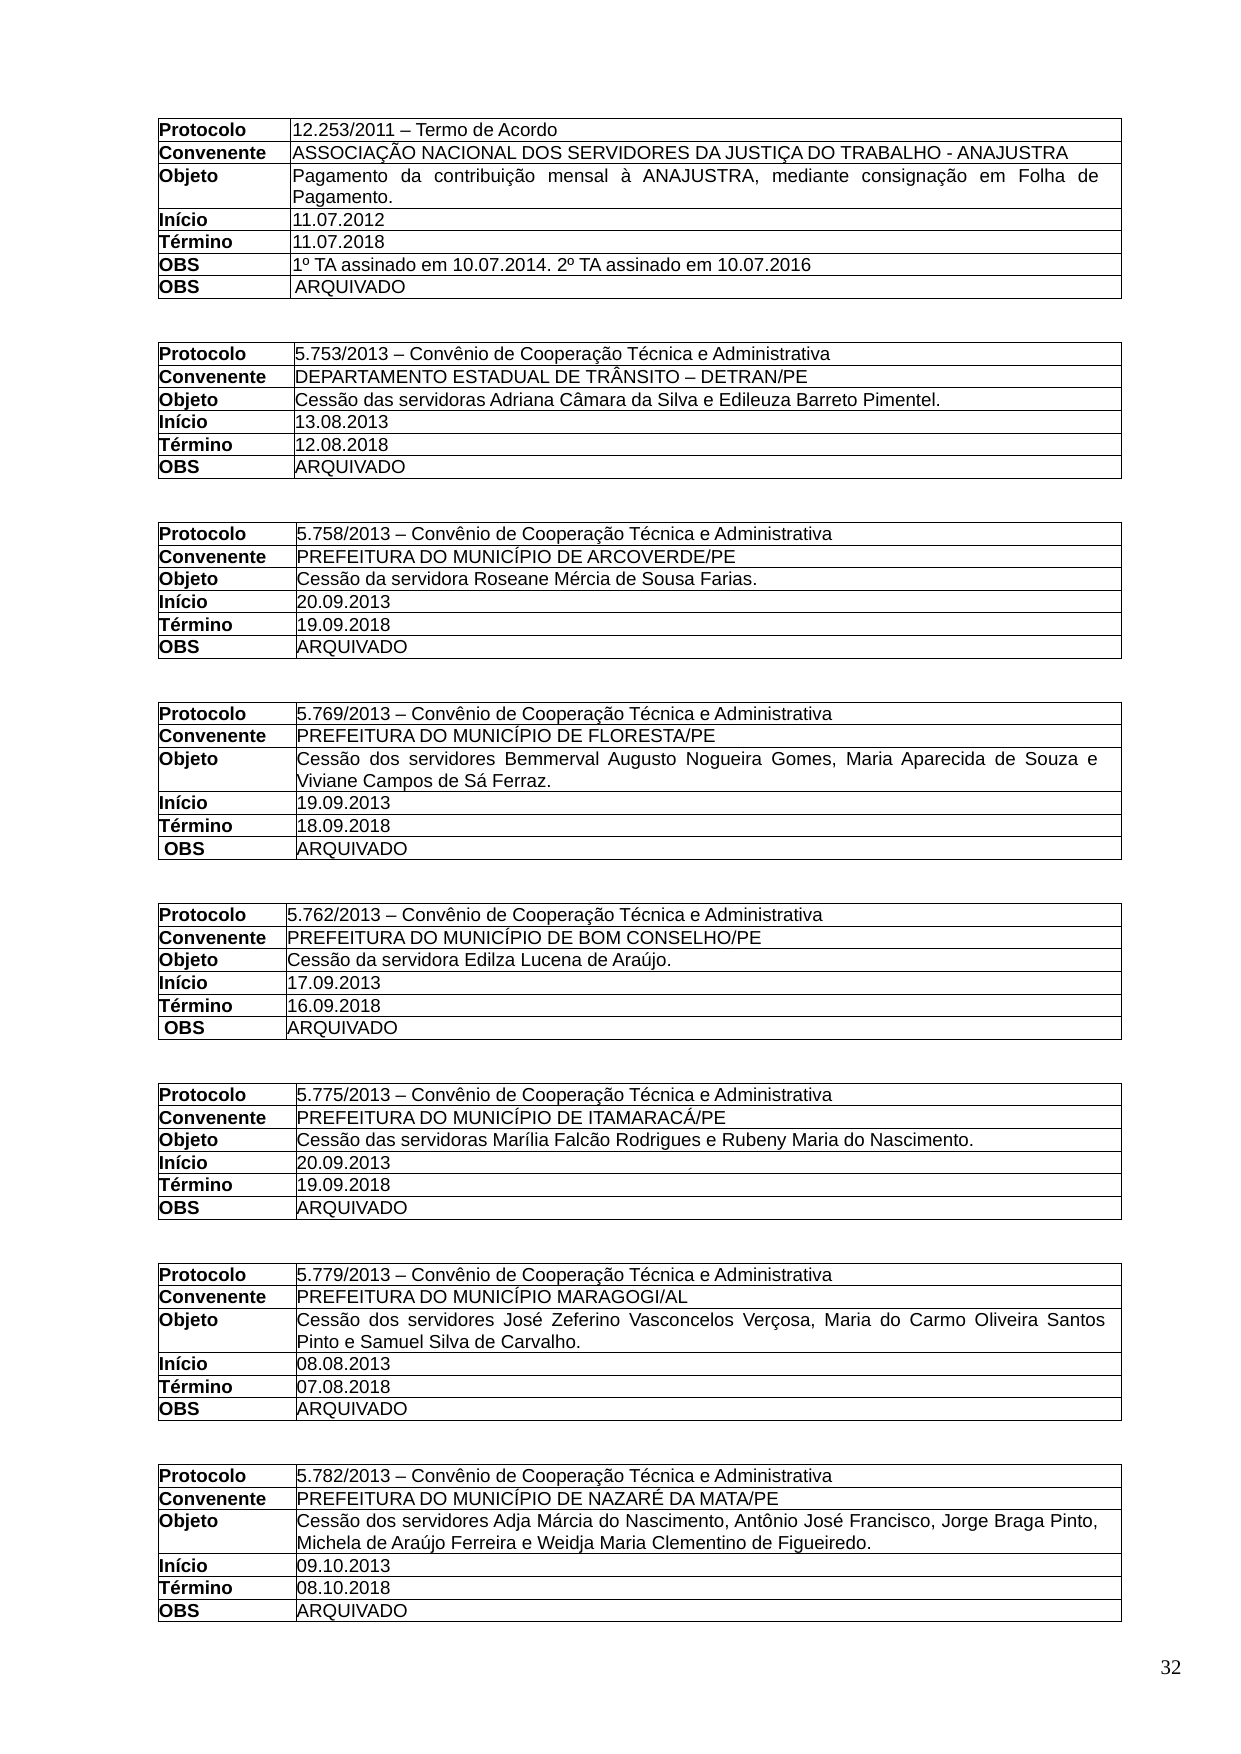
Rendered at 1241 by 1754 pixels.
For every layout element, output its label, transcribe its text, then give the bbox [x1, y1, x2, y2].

table_cell 1º TA assinado em 10.07.2014. 2º TA assinado em 10.07.2016 [291, 254, 1121, 275]
table_cell 11.07.2018 [291, 231, 1121, 253]
table_cell ASSOCIAÇÃO NACIONAL DOS SERVIDORES DA JUSTIÇA DO TRABALHO - ANAJUSTRA [291, 142, 1121, 163]
table_cell 11.07.2012 [291, 209, 1121, 230]
table_cell 18.09.2018 [297, 815, 1121, 836]
table_cell PREFEITURA DO MUNICÍPIO MARAGOGI/AL [297, 1286, 1121, 1308]
table_cell OBS [159, 456, 294, 478]
table_cell Início [159, 1152, 296, 1173]
table_cell OBS [159, 1017, 286, 1039]
table_header 5.769/2013 – Convênio de Cooperação Técnica e Administrativa [297, 703, 1121, 724]
table_cell ARQUIVADO [297, 837, 1121, 859]
table_cell ARQUIVADO [297, 636, 1121, 657]
table_cell Convenente [159, 546, 296, 567]
table_cell Início [159, 792, 296, 814]
table_cell Objeto [159, 1129, 296, 1151]
table_cell 12.08.2018 [295, 434, 1121, 455]
table_cell Término [159, 995, 286, 1016]
table_cell OBS [159, 276, 290, 298]
table_cell PREFEITURA DO MUNICÍPIO DE NAZARÉ DA MATA/PE [297, 1488, 1121, 1509]
table_cell OBS [159, 254, 290, 275]
table_cell Objeto [159, 568, 296, 590]
table_header Protocolo [159, 703, 296, 724]
table_cell Objeto [159, 164, 290, 207]
table_cell Início [159, 591, 296, 612]
table_cell Início [159, 972, 286, 993]
table_cell Término [159, 1376, 296, 1397]
table_cell Término [159, 815, 296, 836]
table_cell Cessão dos servidores José Zeferino Vasconcelos Verçosa, Maria do Carmo Oliveira Santos Pinto e Samuel Silva de Carvalho. [297, 1309, 1121, 1352]
table_cell Cessão das servidoras Adriana Câmara da Silva e Edileuza Barreto Pimentel. [295, 388, 1121, 410]
table_cell Pagamento da contribuição mensal à ANAJUSTRA, mediante consignação em Folha de Pagamento. [291, 164, 1121, 207]
table_cell Convenente [159, 1488, 296, 1509]
table_cell PREFEITURA DO MUNICÍPIO DE ARCOVERDE/PE [297, 546, 1121, 567]
table_header Protocolo [159, 904, 286, 926]
table_cell PREFEITURA DO MUNICÍPIO DE ITAMARACÁ/PE [297, 1106, 1121, 1128]
table_cell 20.09.2013 [297, 591, 1121, 612]
table_cell Cessão da servidora Edilza Lucena de Araújo. [287, 949, 1121, 971]
table_header Protocolo [159, 343, 294, 365]
table_header Protocolo [159, 1264, 296, 1285]
table_cell 07.08.2018 [297, 1376, 1121, 1397]
table_cell OBS [159, 1197, 296, 1218]
table_cell Início [159, 209, 290, 230]
table_cell Cessão da servidora Roseane Mércia de Sousa Farias. [297, 568, 1121, 590]
table_cell Início [159, 411, 294, 432]
table_header 5.762/2013 – Convênio de Cooperação Técnica e Administrativa [287, 904, 1121, 926]
table_cell OBS [159, 1600, 296, 1621]
table_header Protocolo [159, 119, 290, 141]
table_cell OBS [159, 1398, 296, 1420]
table_cell Convenente [159, 142, 290, 163]
table_cell Cessão dos servidores Bemmerval Augusto Nogueira Gomes, Maria Aparecida de Souza e Viviane Campos de Sá Ferraz. [297, 748, 1121, 791]
table_cell 13.08.2013 [295, 411, 1121, 432]
table_cell Convenente [159, 366, 294, 387]
table_cell Objeto [159, 388, 294, 410]
table_cell Convenente [159, 1106, 296, 1128]
table_cell Início [159, 1554, 296, 1576]
table_cell Término [159, 434, 294, 455]
table_header 12.253/2011 – Termo de Acordo [291, 119, 1121, 141]
table_cell Convenente [159, 927, 286, 948]
table_header 5.782/2013 – Convênio de Cooperação Técnica e Administrativa [297, 1465, 1121, 1487]
table_cell Término [159, 613, 296, 635]
table_cell ARQUIVADO [297, 1398, 1121, 1420]
table_cell 19.09.2018 [297, 1174, 1121, 1196]
table_cell ARQUIVADO [291, 276, 1121, 298]
table_cell 19.09.2018 [297, 613, 1121, 635]
table_cell Cessão das servidoras Marília Falcão Rodrigues e Rubeny Maria do Nascimento. [297, 1129, 1121, 1151]
table_header Protocolo [159, 523, 296, 544]
table_cell ARQUIVADO [297, 1197, 1121, 1218]
table_cell Objeto [159, 1510, 296, 1553]
table_cell PREFEITURA DO MUNICÍPIO DE BOM CONSELHO/PE [287, 927, 1121, 948]
table_cell 09.10.2013 [297, 1554, 1121, 1576]
table_cell 20.09.2013 [297, 1152, 1121, 1173]
table_cell 17.09.2013 [287, 972, 1121, 993]
table_cell 16.09.2018 [287, 995, 1121, 1016]
table_header Protocolo [159, 1084, 296, 1105]
table_cell PREFEITURA DO MUNICÍPIO DE FLORESTA/PE [297, 725, 1121, 747]
table_cell Cessão dos servidores Adja Márcia do Nascimento, Antônio José Francisco, Jorge Braga Pinto, Michela de Araújo Ferreira e Weidja Maria Clementino de Figueiredo. [297, 1510, 1121, 1553]
table_header 5.779/2013 – Convênio de Cooperação Técnica e Administrativa [297, 1264, 1121, 1285]
table_cell Término [159, 1577, 296, 1598]
table_cell Objeto [159, 949, 286, 971]
table_cell Término [159, 1174, 296, 1196]
table_cell Convenente [159, 725, 296, 747]
table_header 5.758/2013 – Convênio de Cooperação Técnica e Administrativa [297, 523, 1121, 544]
table_cell 19.09.2013 [297, 792, 1121, 814]
table_cell Objeto [159, 1309, 296, 1352]
table_cell Término [159, 231, 290, 253]
table_cell DEPARTAMENTO ESTADUAL DE TRÂNSITO – DETRAN/PE [295, 366, 1121, 387]
table_cell ARQUIVADO [295, 456, 1121, 478]
table_header Protocolo [159, 1465, 296, 1487]
table_cell ARQUIVADO [297, 1600, 1121, 1621]
table_cell Convenente [159, 1286, 296, 1308]
table_cell Início [159, 1353, 296, 1374]
table_cell Objeto [159, 748, 296, 791]
table_cell OBS [159, 636, 296, 657]
table_cell 08.08.2013 [297, 1353, 1121, 1374]
table_cell OBS [159, 837, 296, 859]
table_header 5.753/2013 – Convênio de Cooperação Técnica e Administrativa [295, 343, 1121, 365]
table_cell 08.10.2018 [297, 1577, 1121, 1598]
table_header 5.775/2013 – Convênio de Cooperação Técnica e Administrativa [297, 1084, 1121, 1105]
table_cell ARQUIVADO [287, 1017, 1121, 1039]
